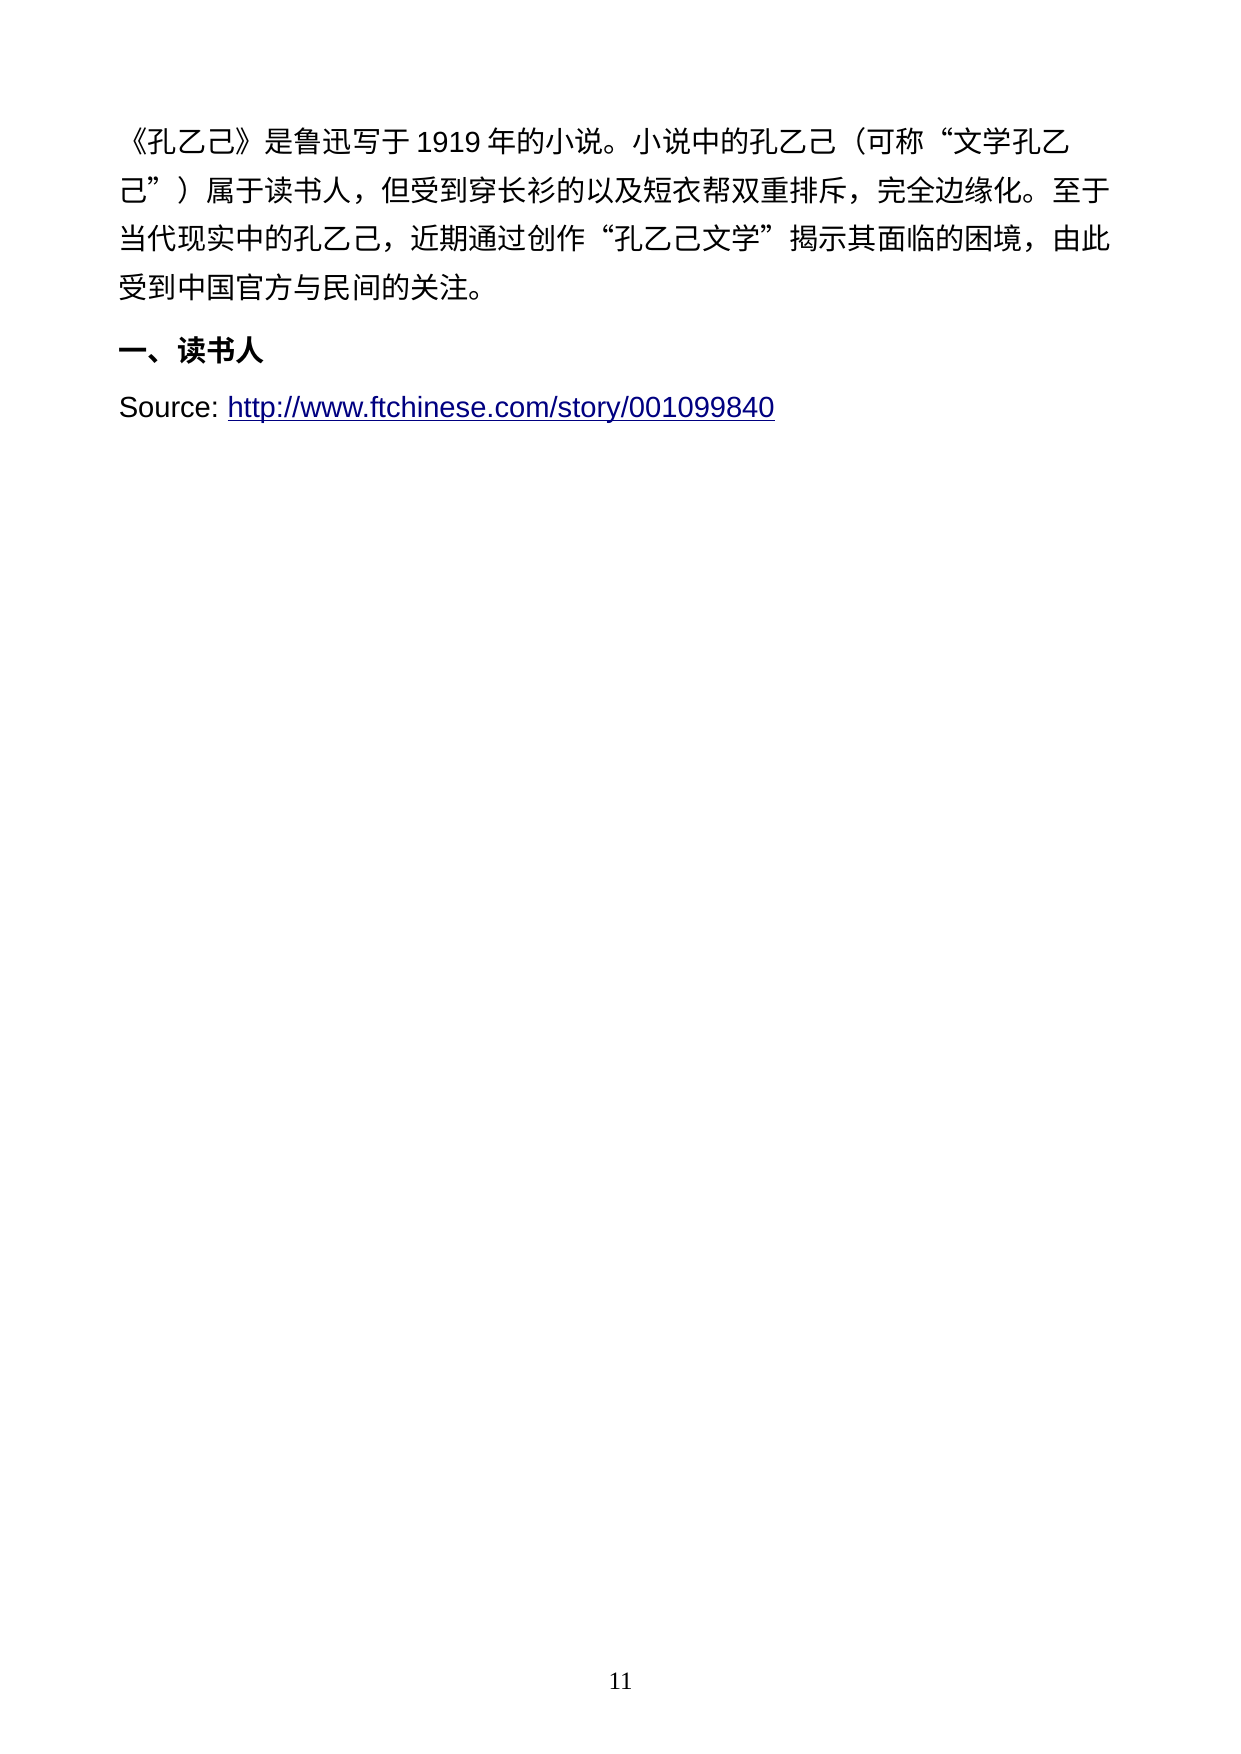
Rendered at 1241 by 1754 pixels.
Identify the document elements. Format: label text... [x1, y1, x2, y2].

text 《孔乙己》是鲁迅写于1919年的小说。小说中的孔乙己（可称“文学孔乙己”）属于读书人，但受到穿长衫的以及短衣帮双重排斥，完全边缘化。至于当代现实中的孔乙己，近期通过创作“孔乙己文学”揭示其面临的困境，由此受到中国官方与民间的关注。 [118, 118, 1122, 306]
text 一、读书人 [118, 327, 1122, 369]
text Source: http://www.ftchinese.com/story/001099840 [118, 390, 1122, 424]
